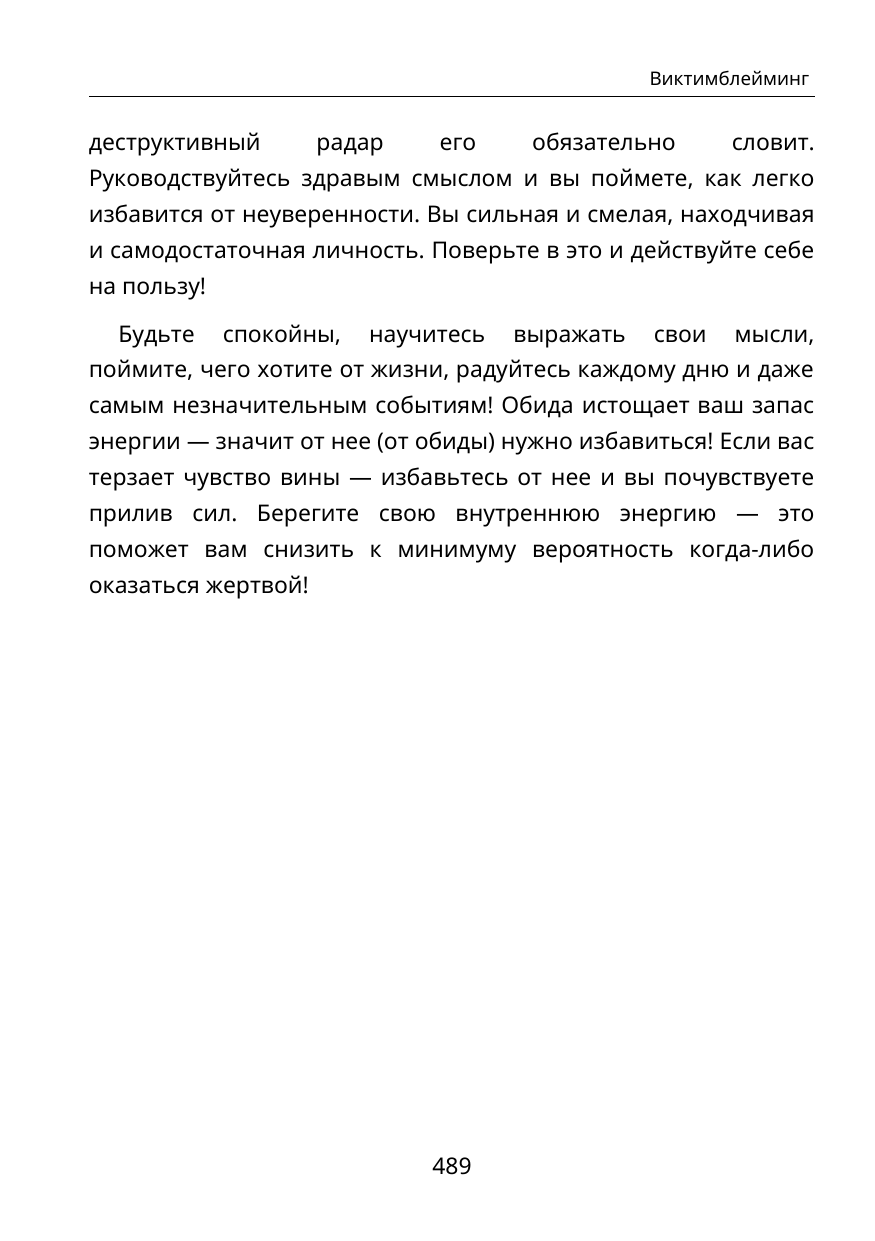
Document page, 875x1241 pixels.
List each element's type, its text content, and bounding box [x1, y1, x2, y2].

text Будьте спокойны, научитесь выражать свои мысли, поймите, чего хотите от жизни, радуйтесь каждому дню и даже самым незначительным событиям! Обида истощает ваш запас энергии — значит от нее (от обиды) нужно избавиться! Если вас терзает чувство вины — избавьтесь от нее и вы почувствуете прилив сил. Берегите свою внутреннюю энергию — это поможет вам снизить к минимуму вероятность когда-либо оказаться жертвой! [88, 317, 815, 600]
text деструктивный радар его обязательно словит. Руководствуйтесь здравым смыслом и вы поймете, как легко избавится от неуверенности. Вы сильная и смелая, находчивая и самодостаточная личность. Поверьте в это и действуйте себе на пользу! [88, 126, 815, 301]
